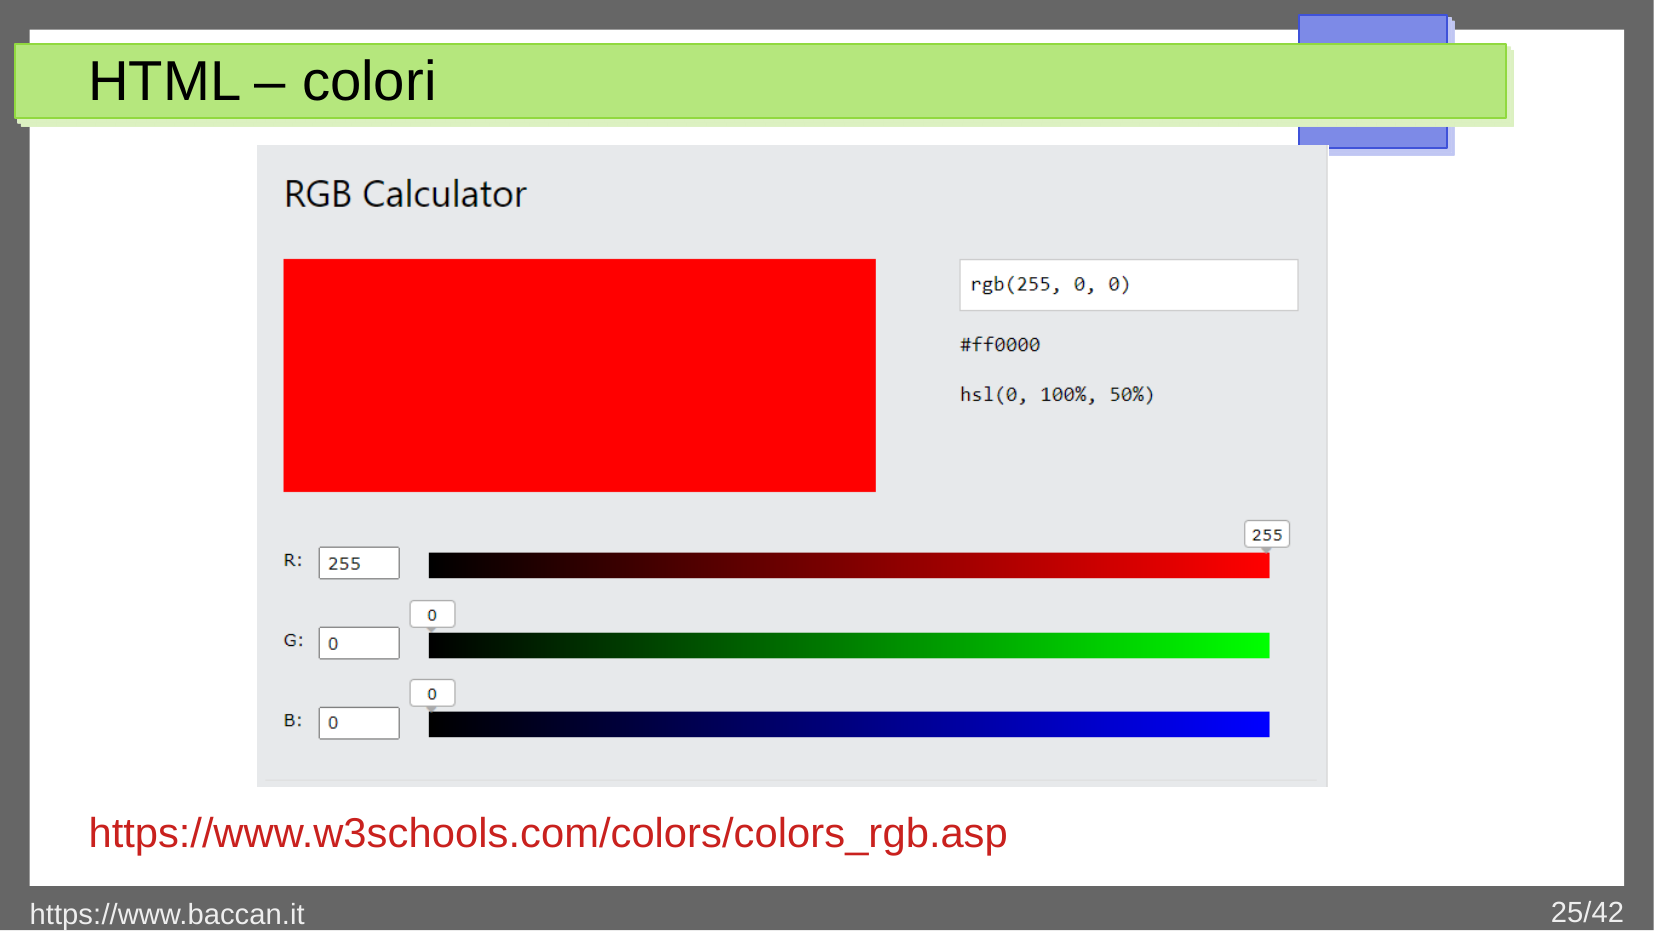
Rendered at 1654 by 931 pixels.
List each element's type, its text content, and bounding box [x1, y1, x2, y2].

picture [257, 145, 1329, 787]
title HTML – colori [88, 44, 1506, 119]
text_box https://www.w3schools.com/colors/colors_rgb.asp [88, 804, 1565, 861]
